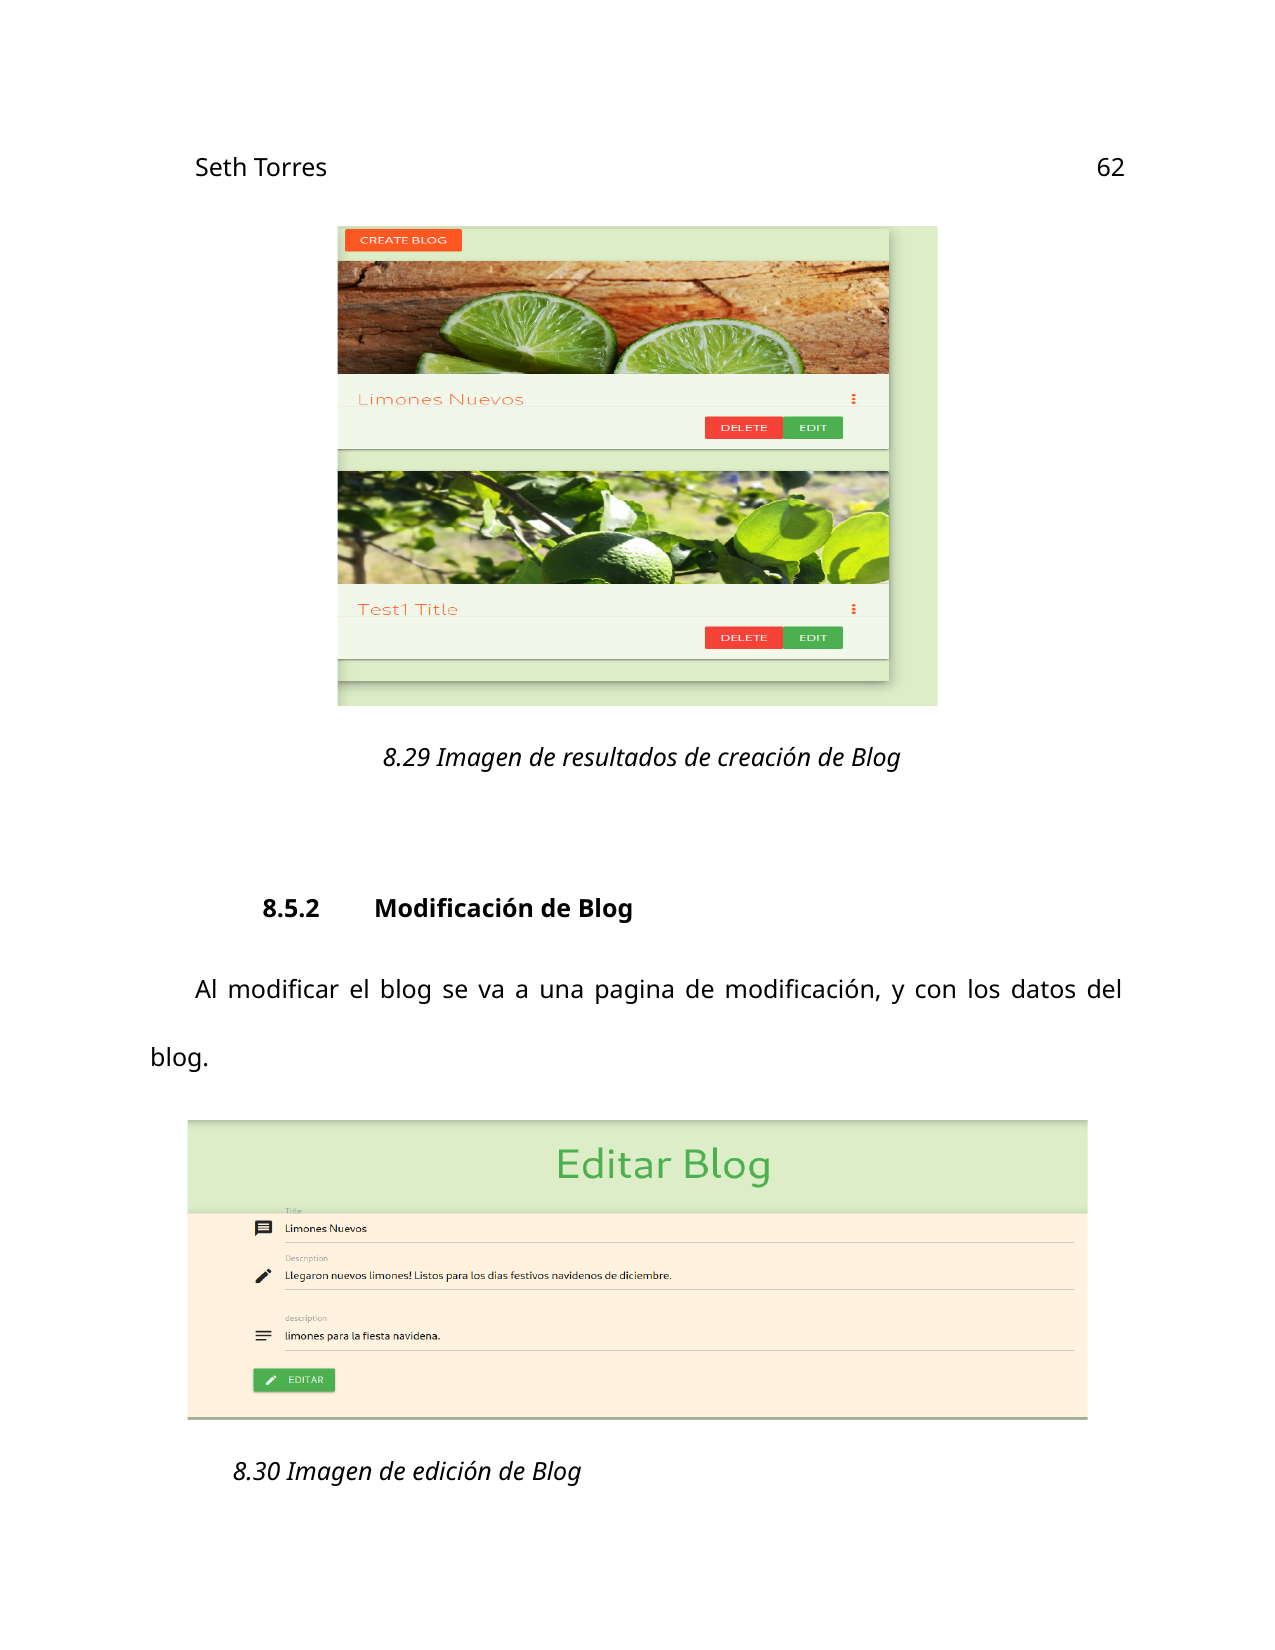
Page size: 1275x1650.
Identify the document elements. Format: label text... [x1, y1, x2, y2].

text Al modificar el blog se va a una pagina de modificación, y con los datos del blog. [150, 971, 1125, 1073]
picture [187, 1120, 1088, 1420]
subtitle Modificación de Blog [262, 891, 1125, 925]
text 8.29 Imagen de resultados de creación de Blog [337, 706, 937, 774]
picture [337, 226, 938, 706]
text 8.30 Imagen de edición de Blog [187, 1420, 1087, 1488]
